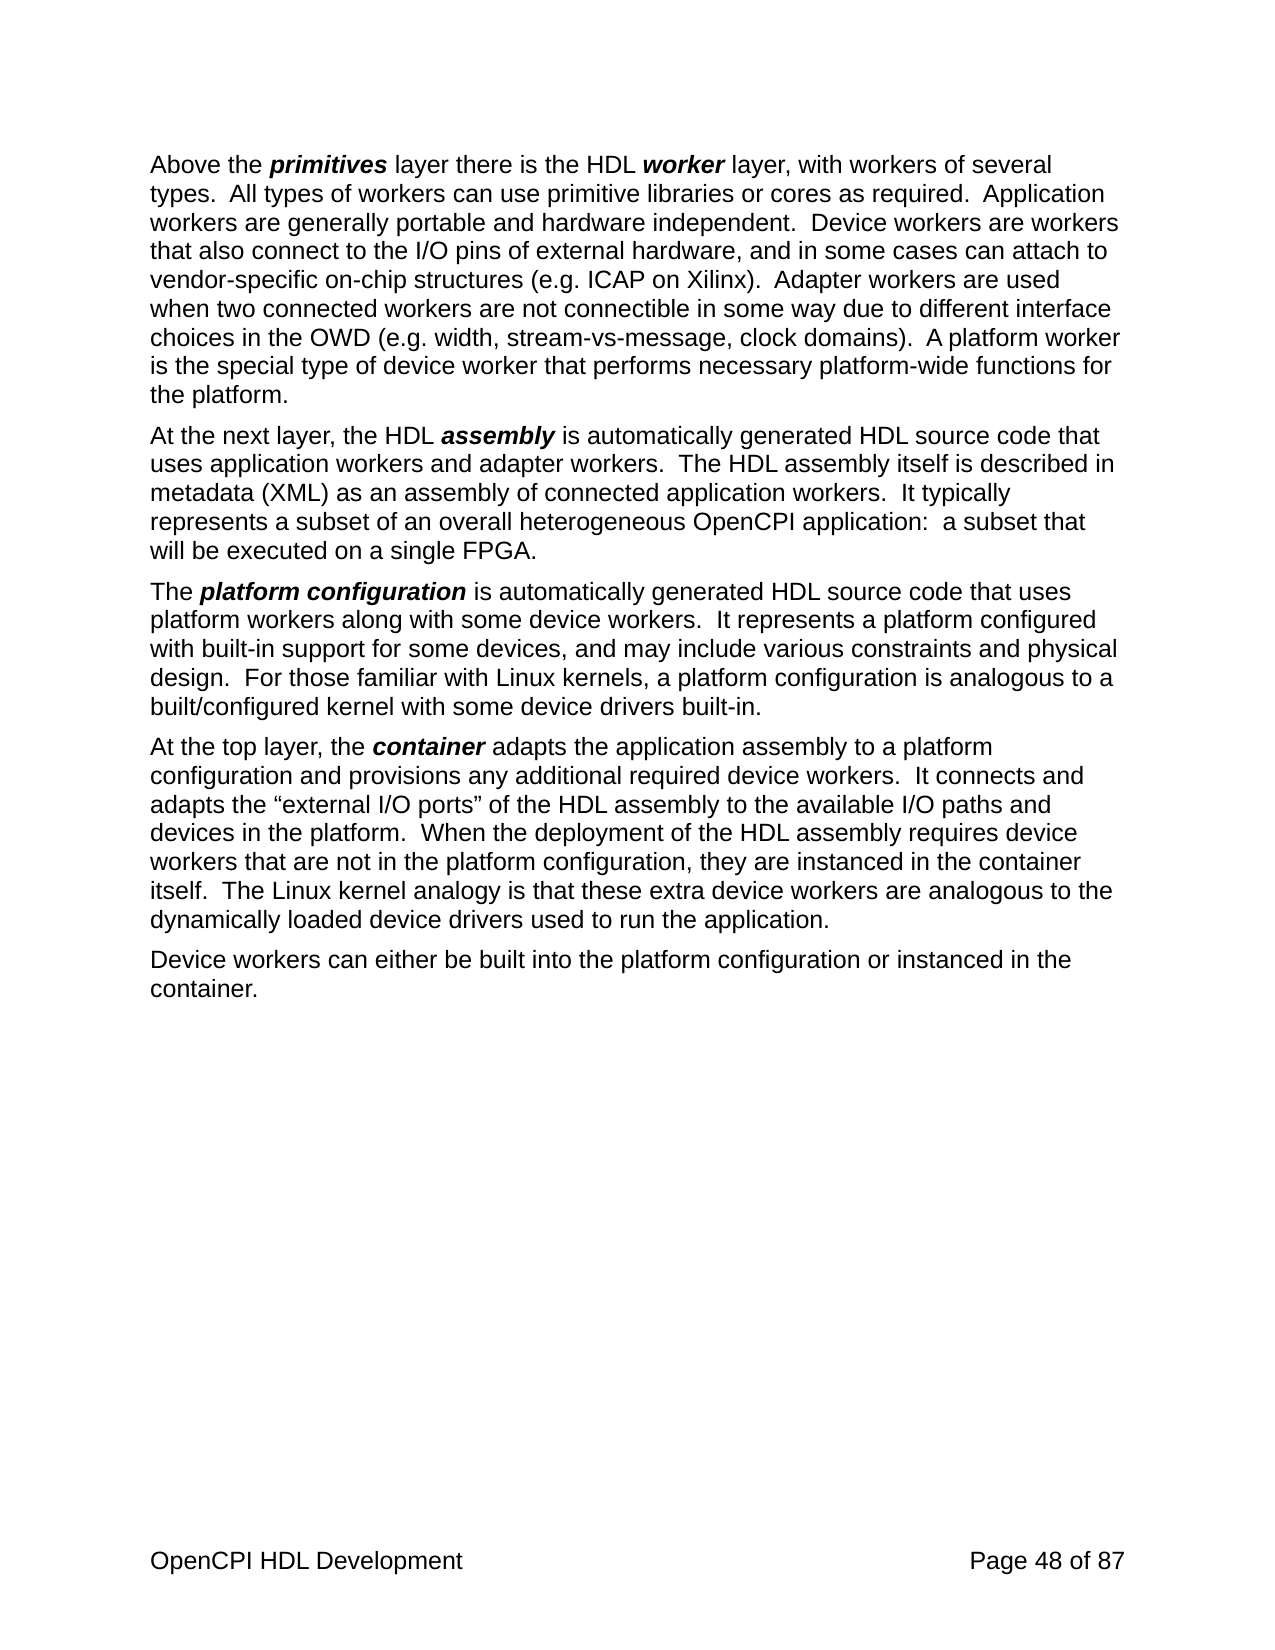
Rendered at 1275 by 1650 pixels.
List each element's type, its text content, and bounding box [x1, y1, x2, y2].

text At the top layer, the container adapts the application assembly to a platform configuration and provisions any additional required device workers. It connects and adapts the “external I/O ports” of the HDL assembly to the available I/O paths and devices in the platform. When the deployment of the HDL assembly requires device workers that are not in the platform configuration, they are instanced in the container itself. The Linux kernel analogy is that these extra device workers are analogous to the dynamically loaded device drivers used to run the application. [150, 732, 1125, 933]
text Device workers can either be built into the platform configuration or instanced in the container. [150, 945, 1125, 1003]
text The platform configuration is automatically generated HDL source code that uses platform workers along with some device workers. It represents a platform configured with built-in support for some devices, and may include various constraints and physical design. For those familiar with Linux kernels, a platform configuration is analogous to a built/configured kernel with some device drivers built-in. [150, 576, 1125, 720]
text Above the primitives layer there is the HDL worker layer, with workers of several types. All types of workers can use primitive libraries or cores as required. Application workers are generally portable and hardware independent. Device workers are workers that also connect to the I/O pins of external hardware, and in some cases can attach to vendor-specific on-chip structures (e.g. ICAP on Xilinx). Adapter workers are used when two connected workers are not connectible in some way due to different interface choices in the OWD (e.g. width, stream-vs-message, clock domains). A platform worker is the special type of device worker that performs necessary platform-wide functions for the platform. [150, 150, 1125, 409]
text At the next layer, the HDL assembly is automatically generated HDL source code that uses application workers and adapter workers. The HDL assembly itself is described in metadata (XML) as an assembly of connected application workers. It typically represents a subset of an overall heterogeneous OpenCPI application: a subset that will be executed on a single FPGA. [150, 421, 1125, 564]
